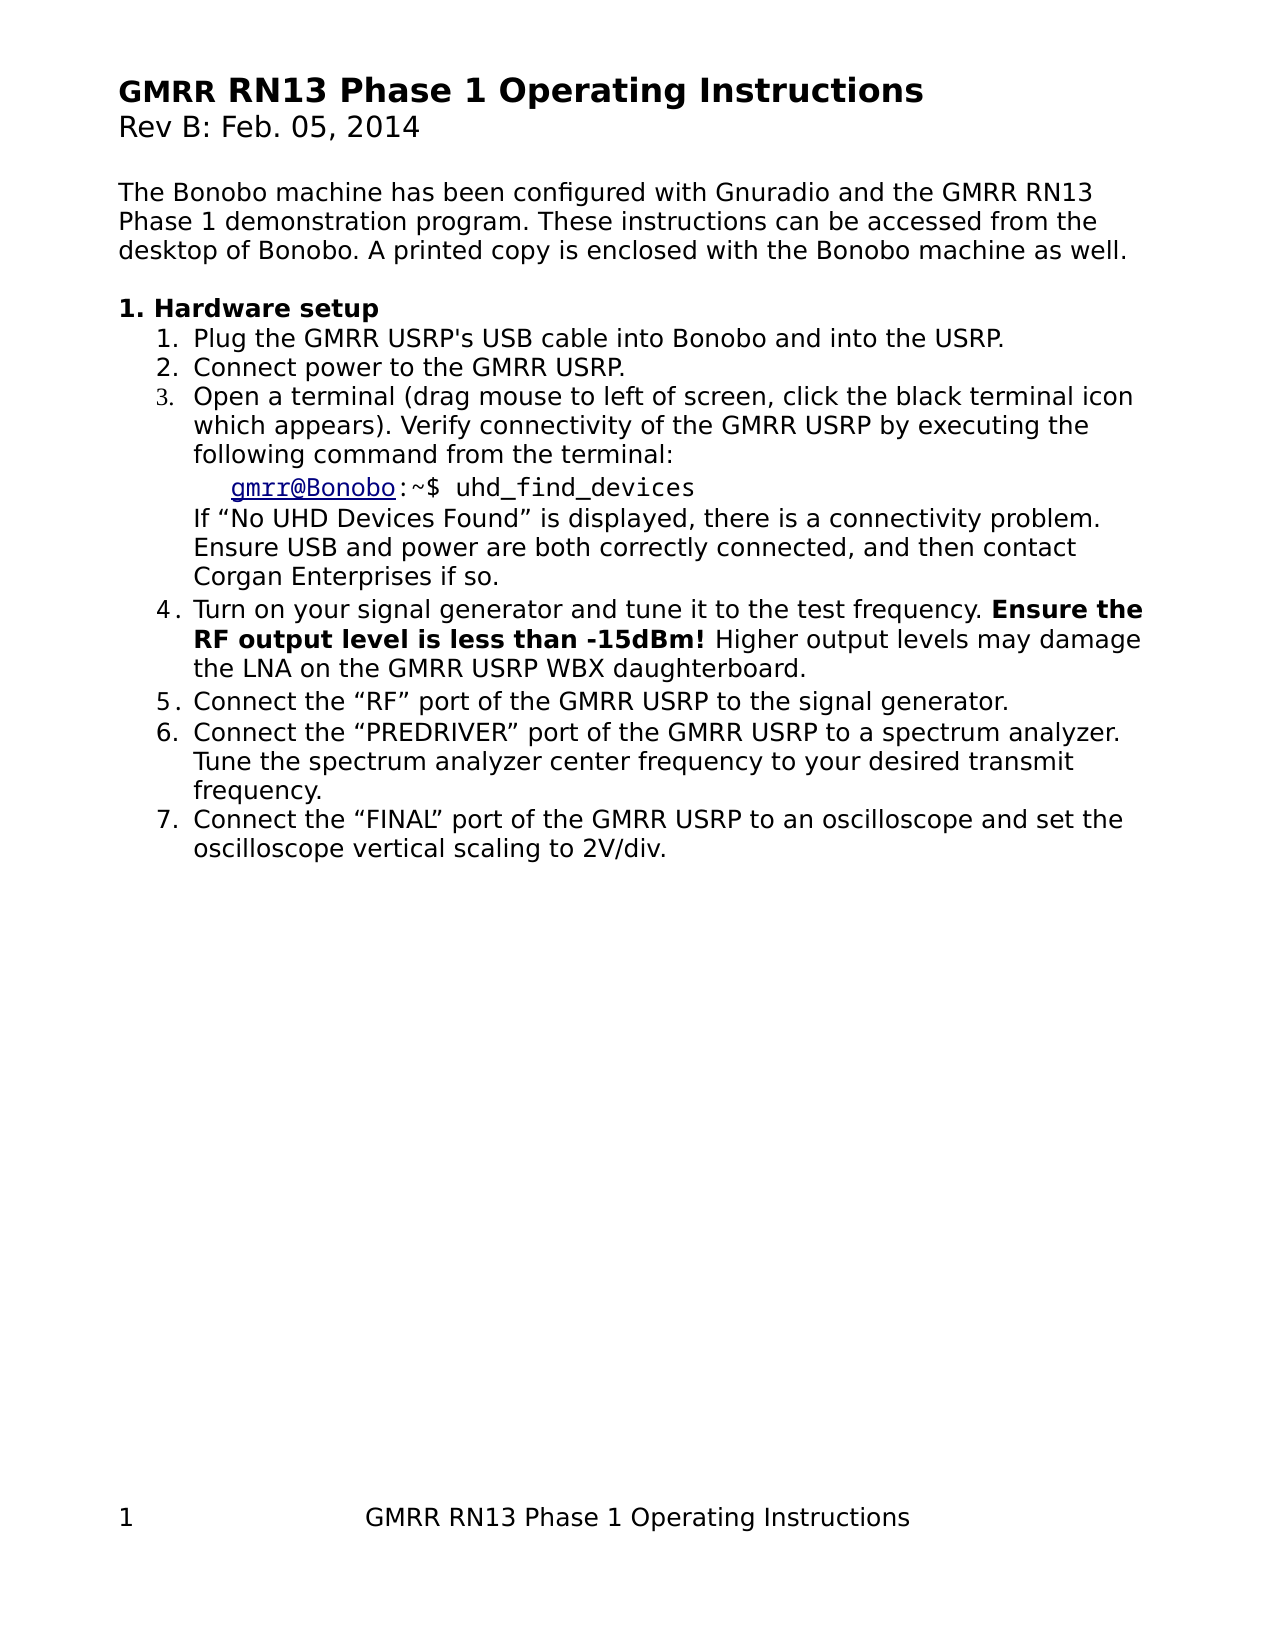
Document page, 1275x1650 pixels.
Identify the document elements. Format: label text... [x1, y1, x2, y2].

list gmrr@Bonobo:~$ uhd_find_devices [193, 470, 1157, 504]
list Turn on your signal generator and tune it to the test frequency. Ensure the RF output level is less than -15dBm! Higher output levels may damage the LNA on the GMRR USRP WBX daughterboard. [156, 591, 1157, 684]
text GMRR RN13 Phase 1 Operating Instructions [118, 71, 1157, 110]
text Rev B: Feb. 05, 2014 [118, 110, 1157, 144]
list If “No UHD Devices Found” is displayed, there is a connectivity problem. Ensure USB and power are both correctly connected, and then contact Corgan Enterprises if so. [156, 504, 1157, 591]
text The Bonobo machine has been configured with Gnuradio and the GMRR RN13 Phase 1 demonstration program. These instructions can be accessed from the desktop of Bonobo. A printed copy is enclosed with the Bonobo machine as well. [118, 178, 1157, 265]
list Connect the “FINAL” port of the GMRR USRP to an oscilloscope and set the oscilloscope vertical scaling to 2V/div. [156, 805, 1157, 863]
list Connect the “RF” port of the GMRR USRP to the signal generator. [156, 684, 1157, 718]
text 1. Hardware setup [118, 294, 1157, 324]
list Connect the “PREDRIVER” port of the GMRR USRP to a spectrum analyzer. Tune the spectrum analyzer center frequency to your desired transmit frequency. [156, 718, 1157, 805]
list Open a terminal (drag mouse to left of screen, click the black terminal icon which appears). Verify connectivity of the GMRR USRP by executing the following command from the terminal: [156, 382, 1157, 470]
list Plug the GMRR USRP's USB cable into Bonobo and into the USRP. [156, 324, 1157, 353]
list Connect power to the GMRR USRP. [156, 353, 1157, 382]
